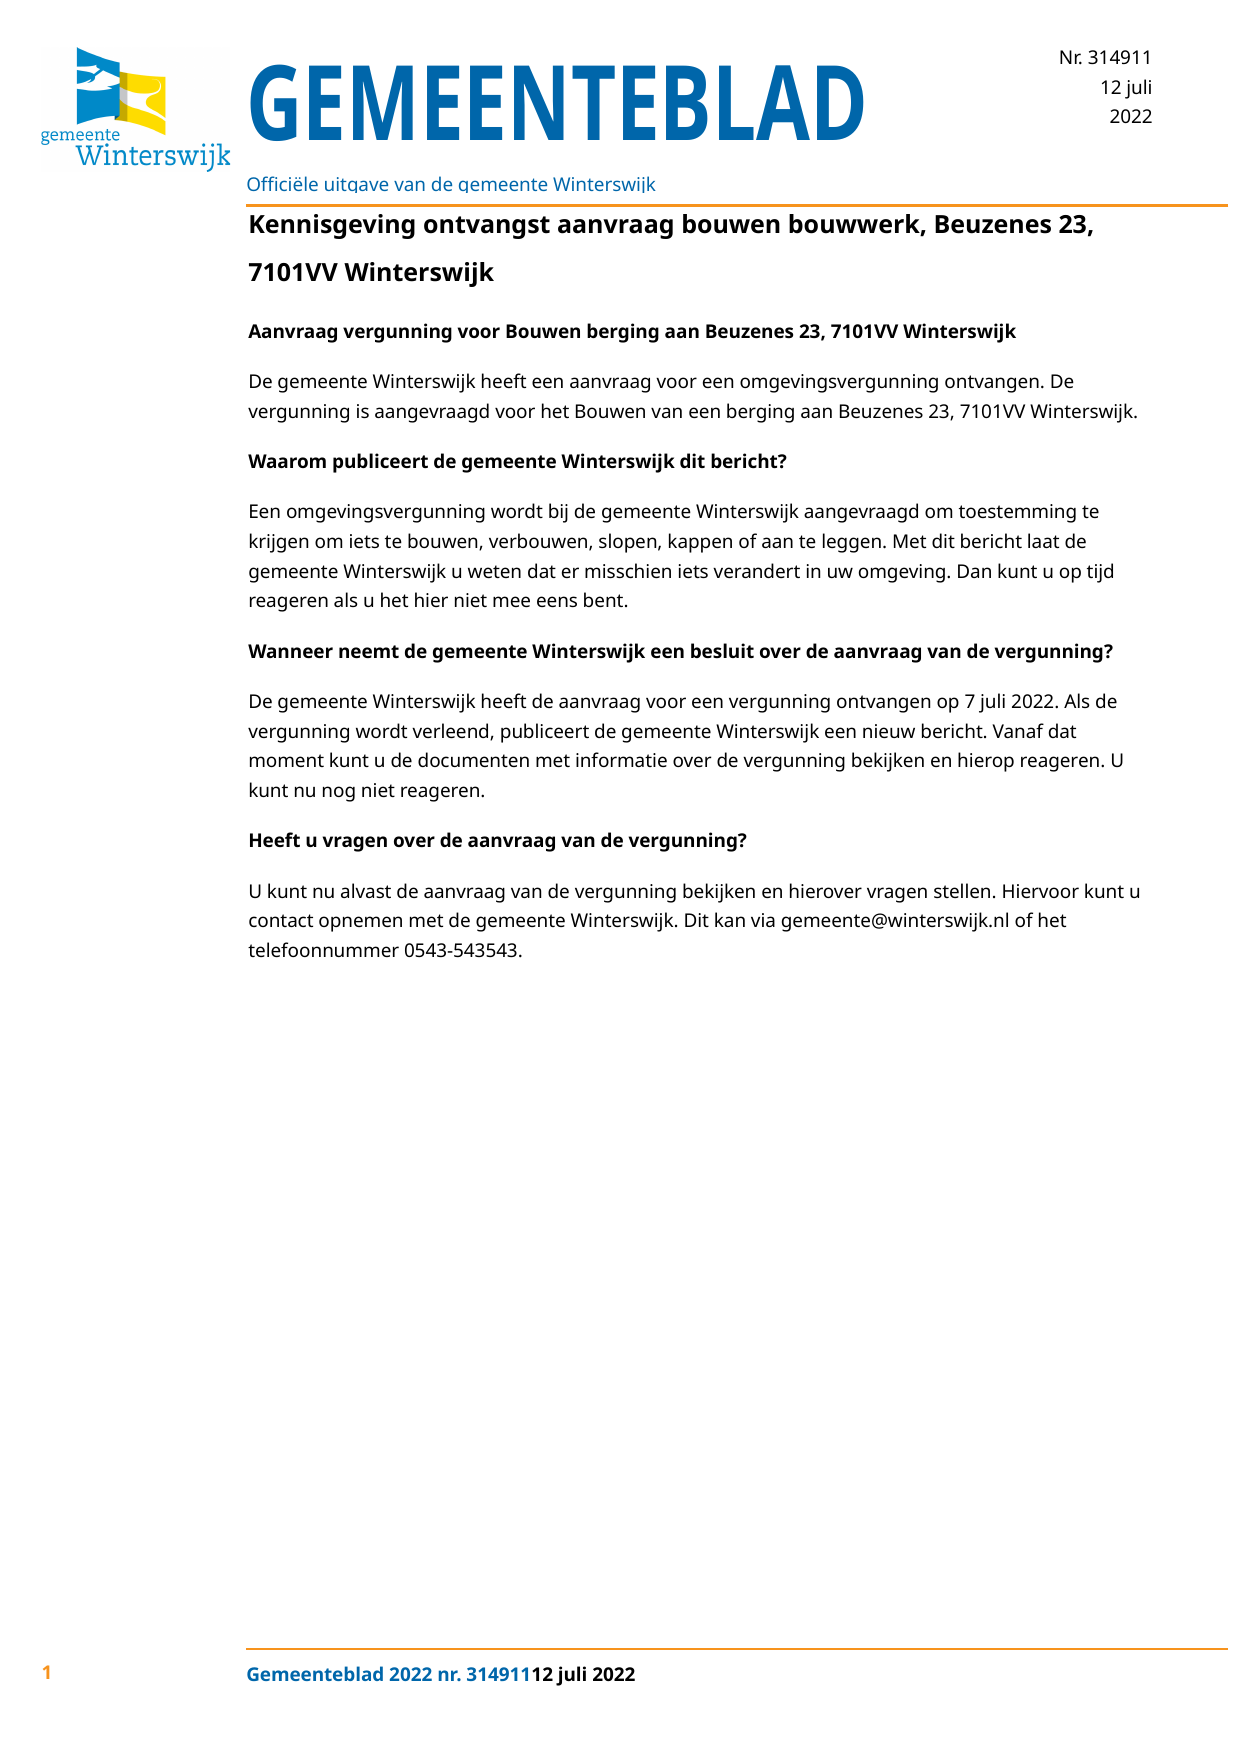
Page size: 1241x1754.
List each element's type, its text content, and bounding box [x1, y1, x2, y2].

picture [225, 153, 231, 162]
text Aanvraag vergunning voor Bouwen berging aan Beuzenes 23, 7101VV Winterswijk [248, 318, 1152, 344]
text U kunt nu alvast de aanvraag van de vergunning bekijken en hierover vragen stellen. Hiervoor kunt u contact opnemen met de gemeente Winterswijk. Dit kan via gemeente@winterswijk.nl of het telefoonnummer 0543-543543. [248, 878, 1152, 963]
text De gemeente Winterswijk heeft een aanvraag voor een omgevingsvergunning ontvangen. De vergunning is aangevraagd voor het Bouwen van een berging aan Beuzenes 23, 7101VV Winterswijk. [248, 368, 1152, 424]
text Heeft u vragen over de aanvraag van de vergunning? [248, 827, 1152, 853]
text Waarom publiceert de gemeente Winterswijk dit bericht? [248, 448, 1152, 474]
picture [41, 47, 231, 172]
text Een omgevingsvergunning wordt bij de gemeente Winterswijk aangevraagd om toestemming te krijgen om iets te bouwen, verbouwen, slopen, kappen of aan te leggen. Met dit bericht laat de gemeente Winterswijk u weten dat er misschien iets verandert in uw omgeving. Dan kunt u op tijd reageren als u het hier niet mee eens bent. [248, 499, 1152, 613]
text Kennisgeving ontvangst aanvraag bouwen bouwwerk, Beuzenes 23, 7101VV Winterswijk [248, 207, 1152, 288]
text Wanneer neemt de gemeente Winterswijk een besluit over de aanvraag van de vergunning? [248, 638, 1152, 664]
text De gemeente Winterswijk heeft de aanvraag voor een vergunning ontvangen op 7 juli 2022. Als de vergunning wordt verleend, publiceert de gemeente Winterswijk een nieuw bericht. Vanaf dat moment kunt u de documenten met informatie over de vergunning bekijken en hierop reageren. U kunt nu nog niet reageren. [248, 688, 1152, 803]
